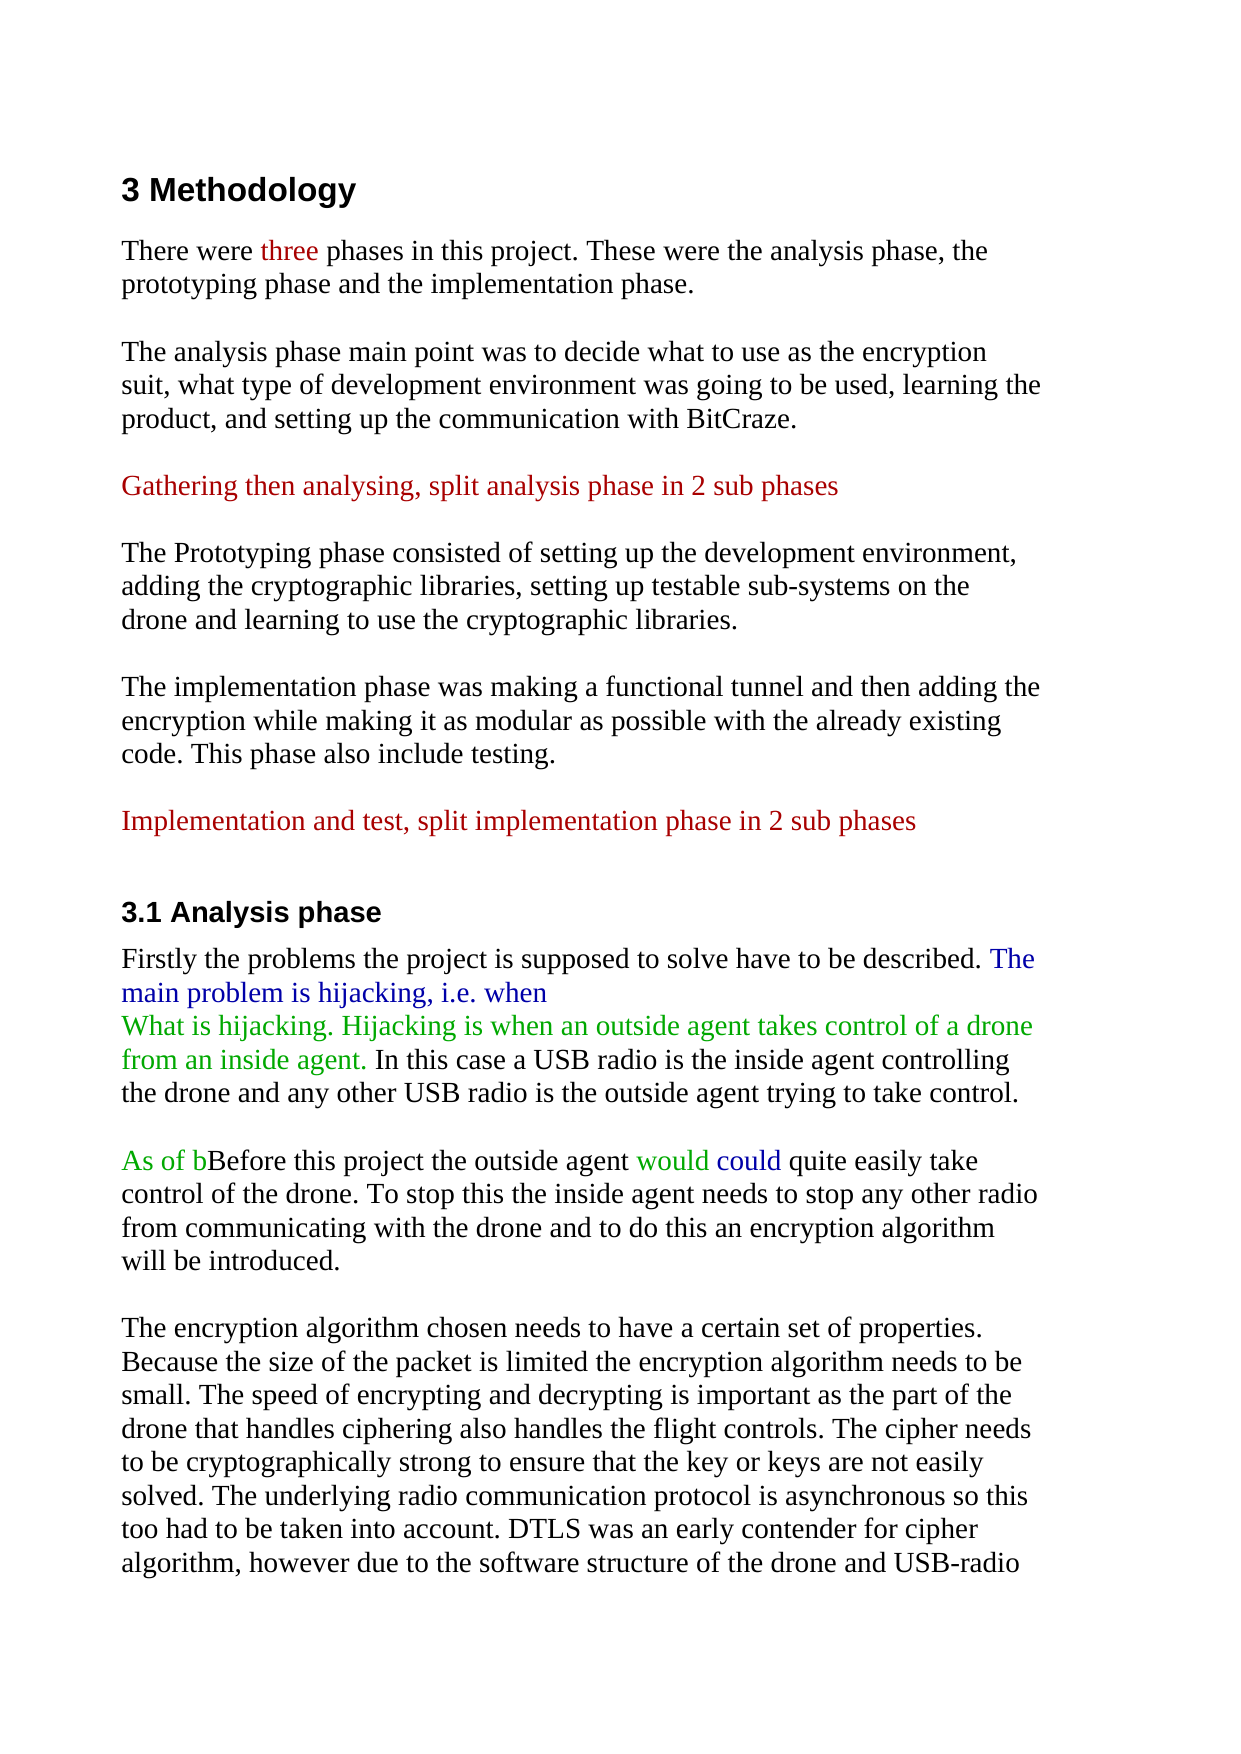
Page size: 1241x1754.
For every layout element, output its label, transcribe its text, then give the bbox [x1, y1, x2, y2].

text There were three phases in this project. These were the analysis phase, the prototyping phase and the implementation phase. [121, 233, 1042, 300]
text Implementation and test, split implementation phase in 2 sub phases [121, 803, 1042, 837]
subtitle Methodology [121, 170, 1042, 208]
text The implementation phase was making a functional tunnel and then adding the encryption while making it as modular as possible with the already existing code. This phase also include testing. [121, 669, 1042, 770]
text What is hijacking. Hijacking is when an outside agent takes control of a drone from an inside agent. In this case a USB radio is the inside agent controlling the drone and any other USB radio is the outside agent trying to take control. [121, 1008, 1042, 1109]
text The encryption algorithm chosen needs to have a certain set of properties. Because the size of the packet is limited the encryption algorithm needs to be small. The speed of encrypting and decrypting is important as the part of the drone that handles ciphering also handles the flight controls. The cipher needs to be cryptographically strong to ensure that the key or keys are not easily solved. The underlying radio communication protocol is asynchronous so this too had to be taken into account. DTLS was an early contender for cipher algorithm, however due to the software structure of the drone and USB-radio [121, 1310, 1042, 1579]
text Gathering then analysing, split analysis phase in 2 sub phases [121, 468, 1042, 501]
text The Prototyping phase consisted of setting up the development environment, adding the cryptographic libraries, setting up testable sub-systems on the drone and learning to use the cryptographic libraries. [121, 535, 1042, 636]
text The analysis phase main point was to decide what to use as the encryption suit, what type of development environment was going to be used, learning the product, and setting up the communication with BitCraze. [121, 334, 1042, 434]
text As of bBefore this project the outside agent would could quite easily take control of the drone. To stop this the inside agent needs to stop any other radio from communicating with the drone and to do this an encryption algorithm will be introduced. [121, 1143, 1042, 1277]
text Firstly the problems the project is supposed to solve have to be described. The main problem is hijacking, i.e. when [121, 941, 1042, 1008]
subtitle Analysis phase [121, 895, 1042, 929]
